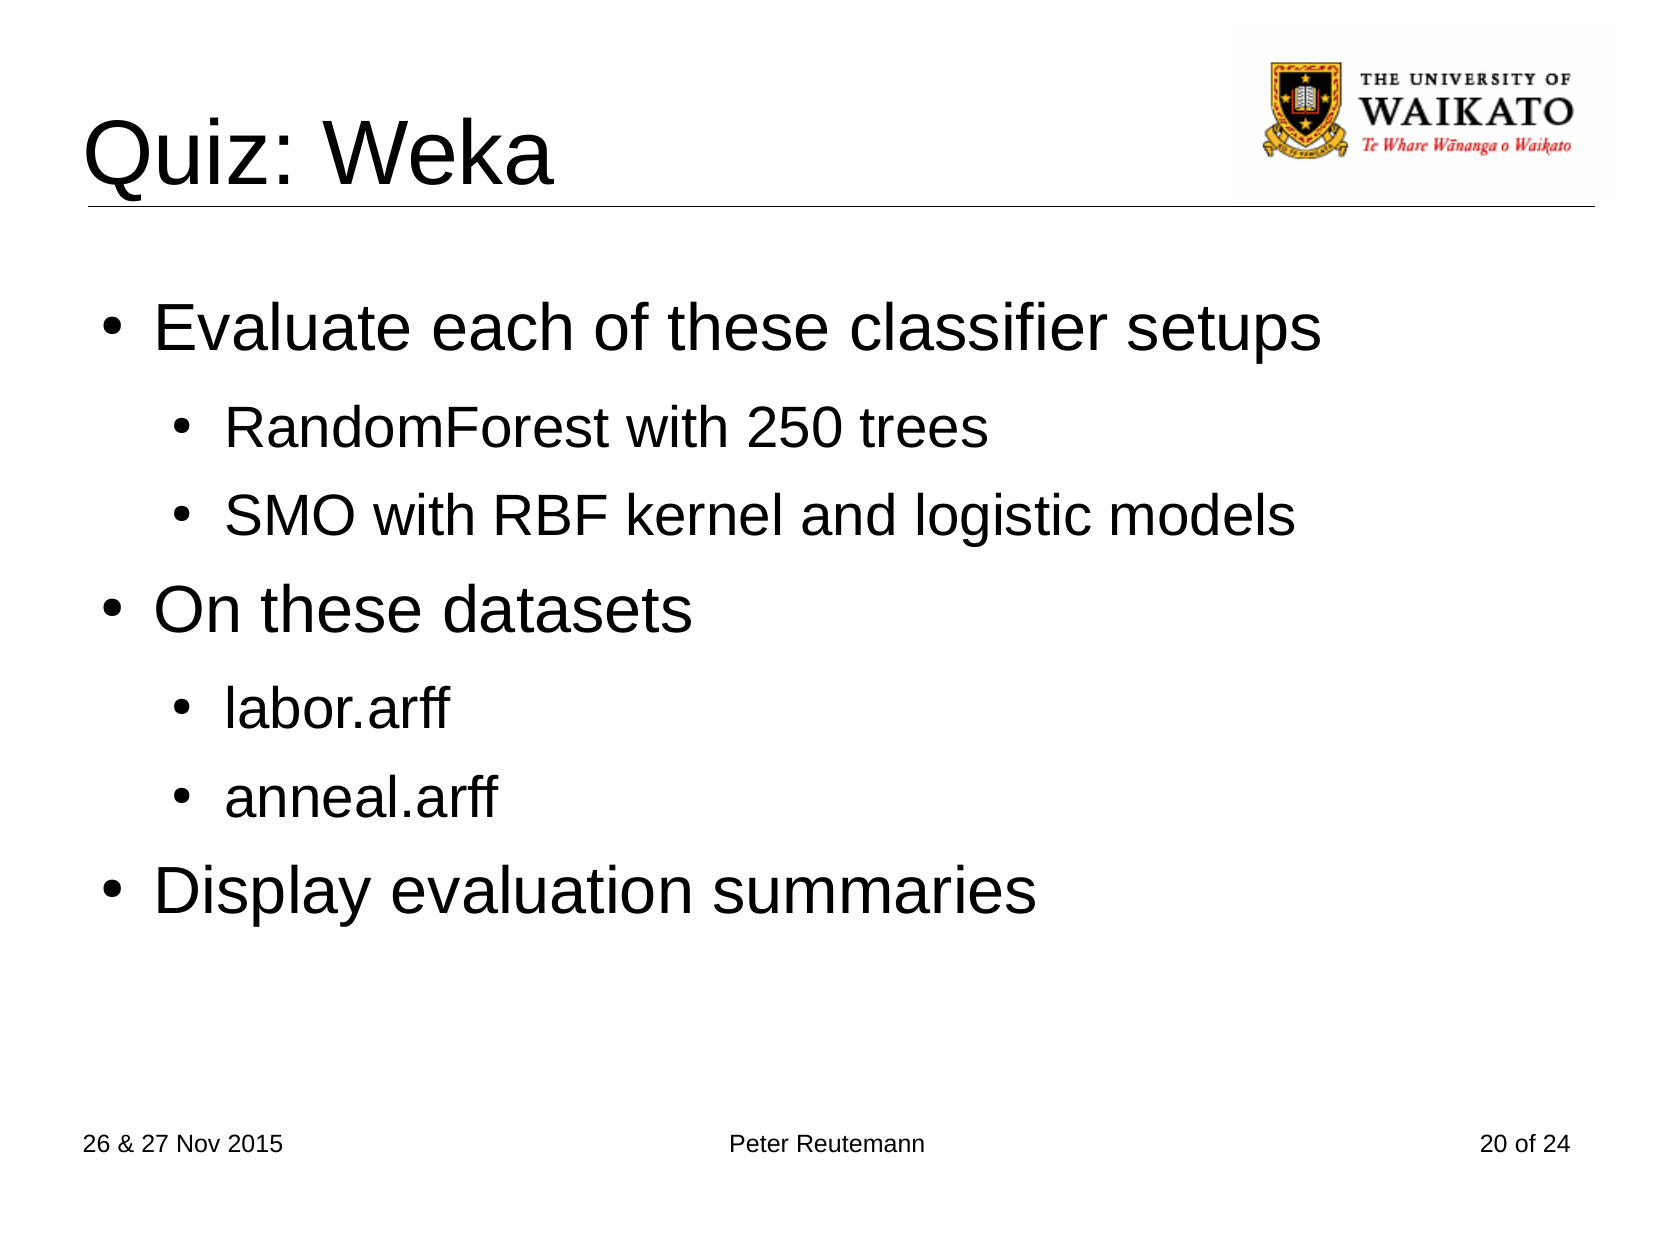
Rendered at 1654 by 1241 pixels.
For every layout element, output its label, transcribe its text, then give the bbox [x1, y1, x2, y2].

list Evaluate each of these classifier setups RandomForest with 250 trees SMO with RBF kernel and logistic models On these datasets labor.arff anneal.arff Display evaluation summaries [82, 290, 1571, 1010]
title Quiz: Weka [82, 49, 1571, 257]
picture [1228, 24, 1619, 201]
